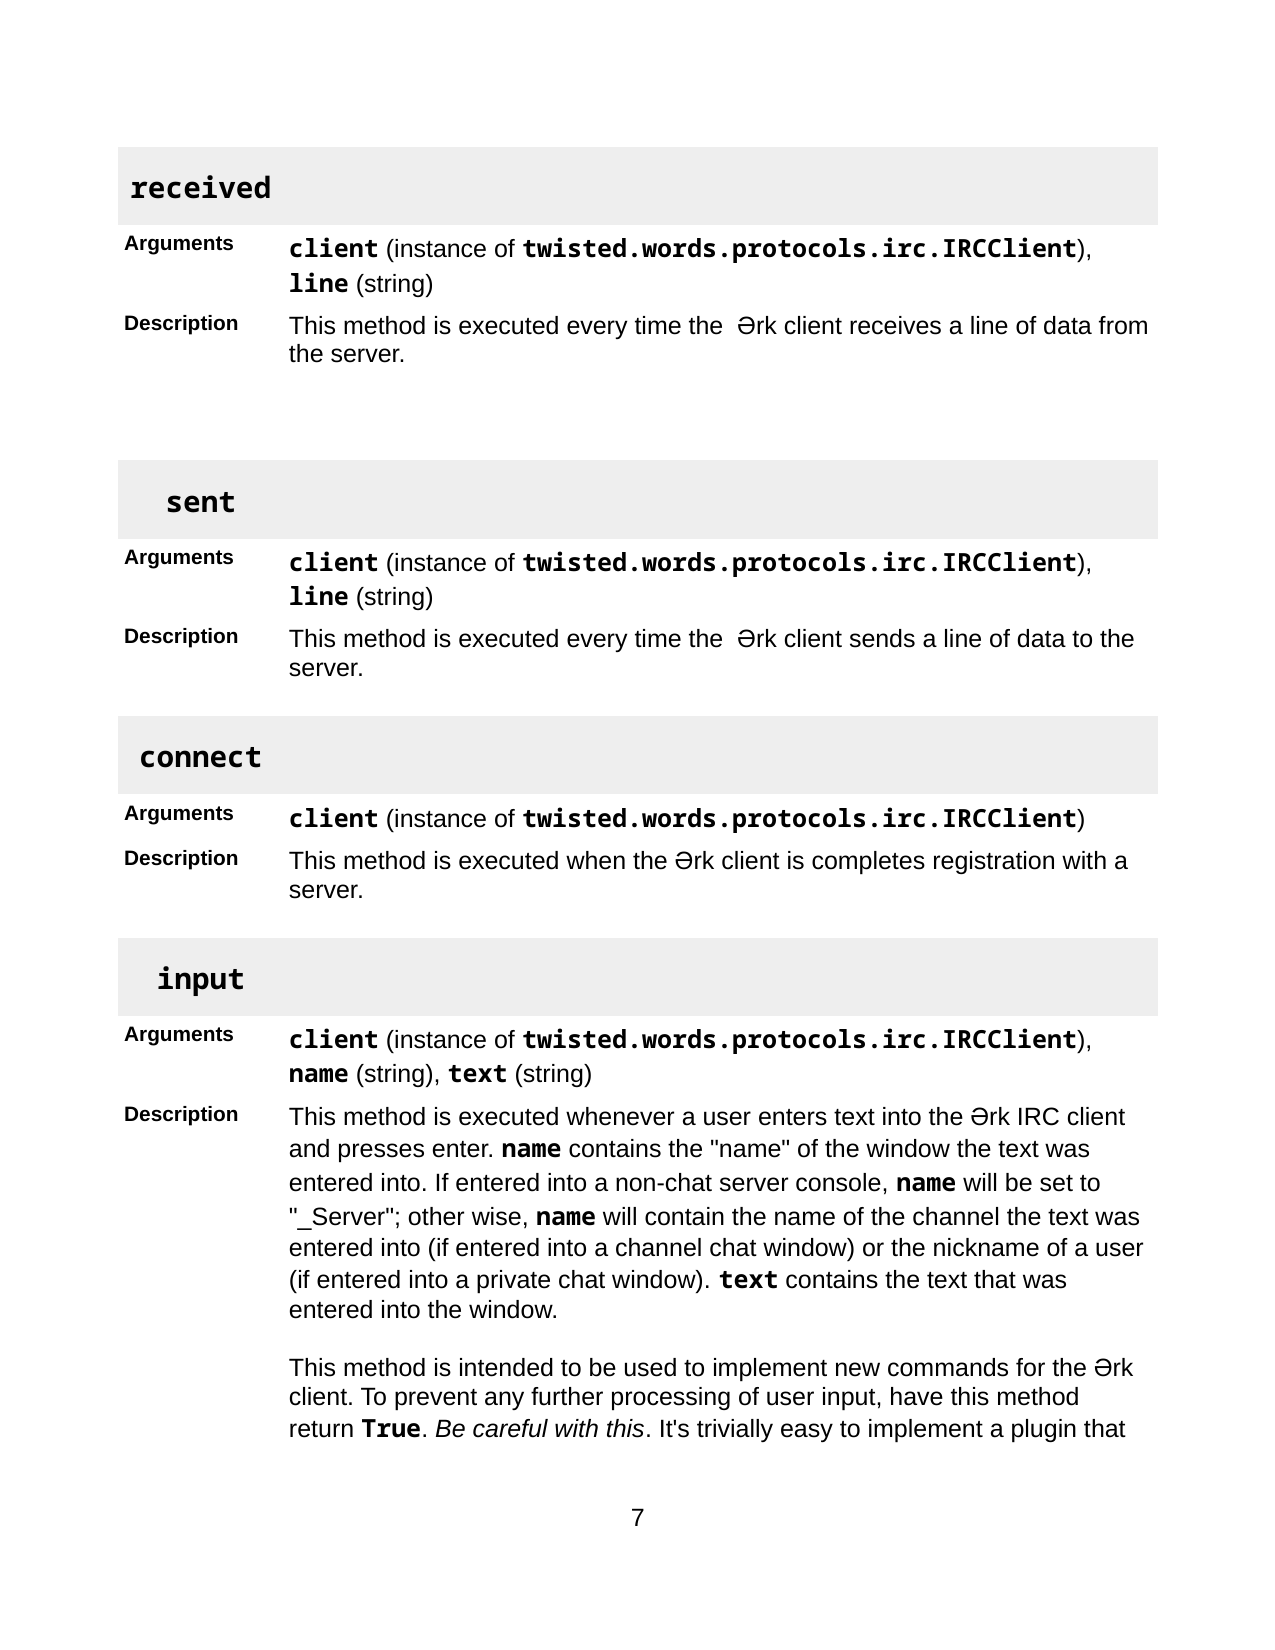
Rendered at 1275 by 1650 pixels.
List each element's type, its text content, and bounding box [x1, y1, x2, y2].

table_cell Arguments [118, 539, 283, 618]
table_header input [118, 938, 283, 1016]
table_header connect [118, 716, 283, 794]
table_cell Arguments [118, 225, 283, 305]
table_cell Description [118, 840, 283, 909]
table_cell Description [118, 1096, 283, 1450]
table_cell This method is executed every time the Ərk client receives a line of data from the server. [283, 305, 1158, 374]
table_cell This method is executed when the Ərk client is completes registration with a server. [283, 840, 1158, 909]
table_cell This method is executed whenever a user enters text into the Ərk IRC client and presses enter. name contains the "name" of the window the text was entered into. If entered into a non-chat server console, name will be set to "_Server"; other wise, name will contain the name of the channel the text was entered into (if entered into a channel chat window) or the nickname of a user (if entered into a private chat window). text contains the text that was entered into the window. This method is intended to be used to implement new commands for the Ərk client. To prevent any further processing of user input, have this method return True. Be careful with this. It's trivially easy to implement a plugin that [283, 1096, 1158, 1450]
table_header [283, 460, 1158, 539]
table_cell Description [118, 618, 283, 687]
table_cell client (instance of twisted.words.protocols.irc.IRCClient), line (string) [283, 539, 1158, 618]
table_cell client (instance of twisted.words.protocols.irc.IRCClient) [283, 795, 1158, 840]
table_header sent [118, 460, 283, 539]
table_cell Arguments [118, 795, 283, 840]
table_cell Description [118, 305, 283, 374]
table_header [283, 938, 1158, 1016]
table_header [283, 716, 1158, 794]
table_cell This method is executed every time the Ərk client sends a line of data to the server. [283, 618, 1158, 687]
table_cell Arguments [118, 1016, 283, 1096]
table_header received [118, 147, 283, 225]
table_cell client (instance of twisted.words.protocols.irc.IRCClient), line (string) [283, 225, 1158, 305]
table_header [283, 147, 1158, 225]
table_cell client (instance of twisted.words.protocols.irc.IRCClient), name (string), text (string) [283, 1016, 1158, 1096]
